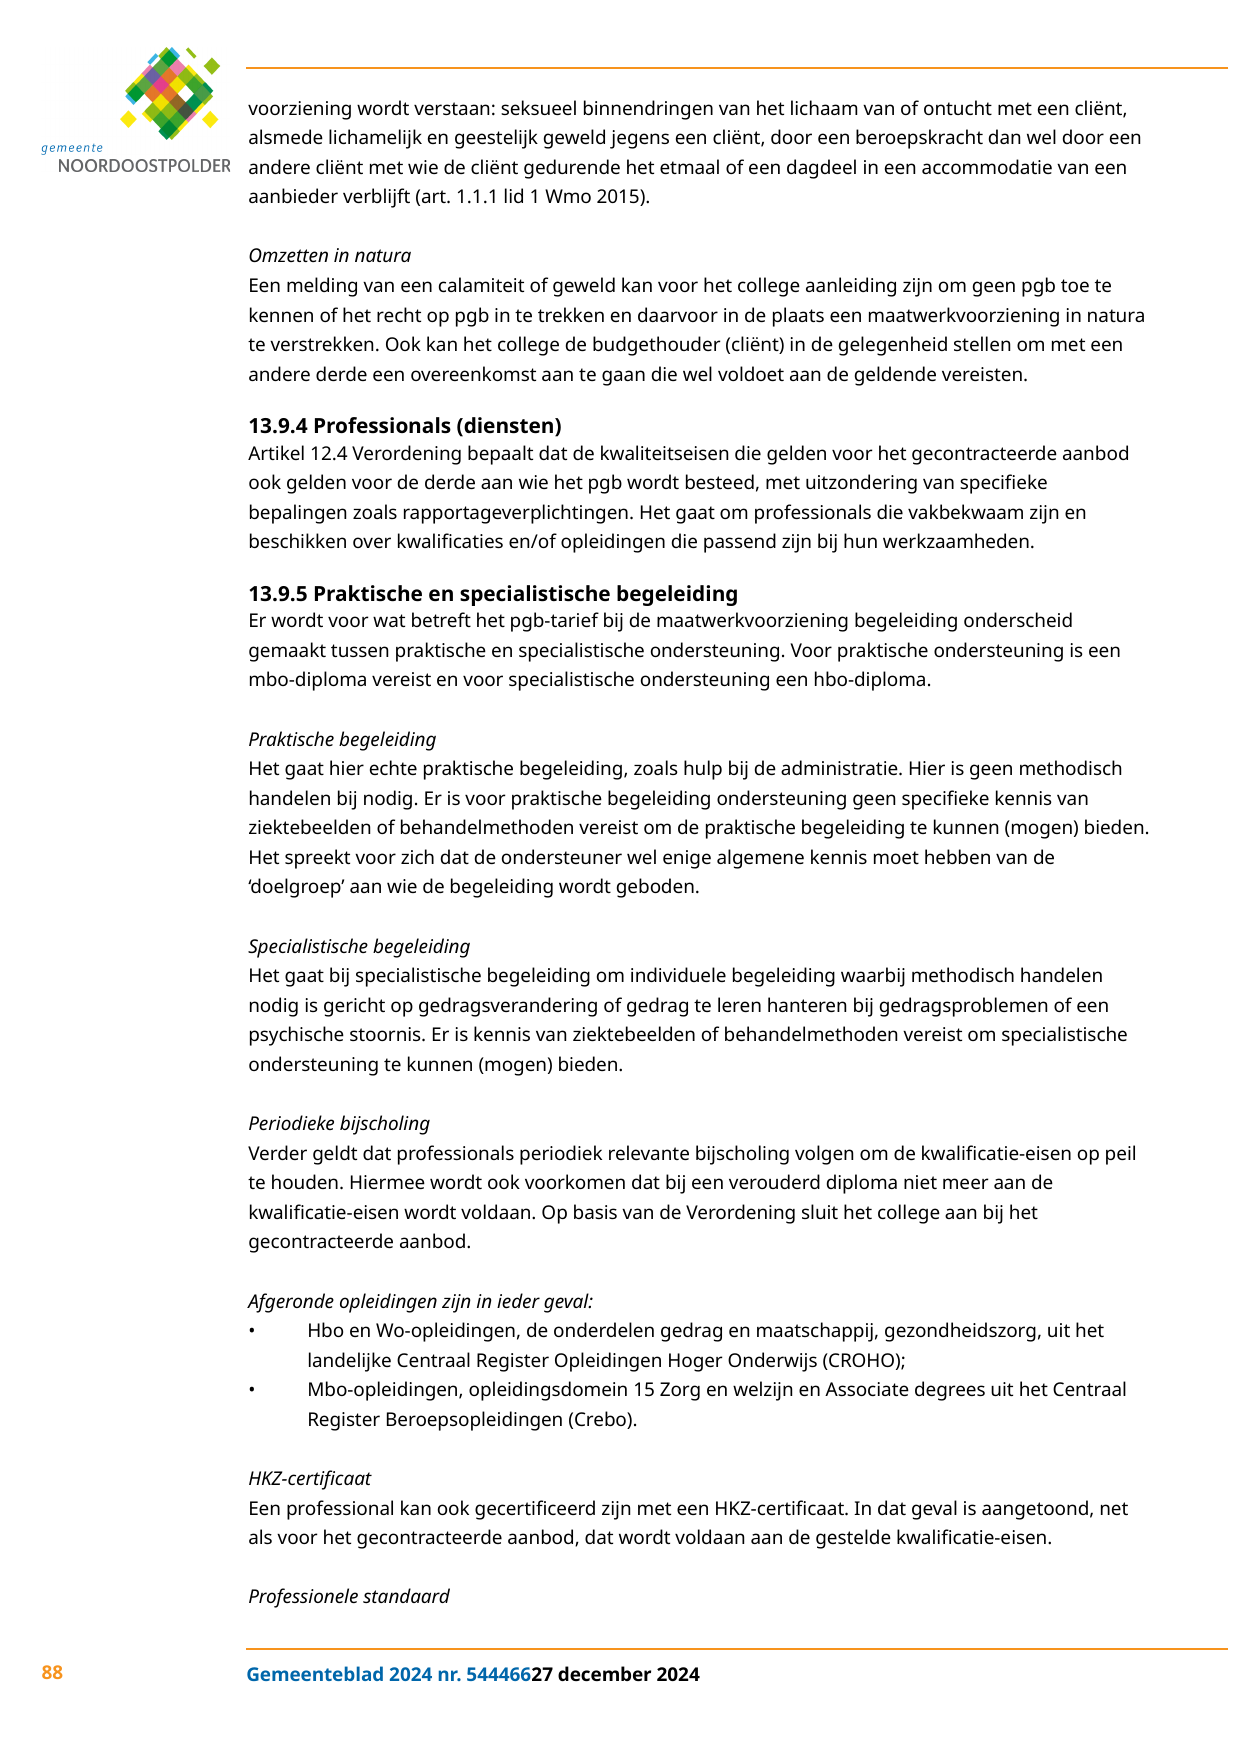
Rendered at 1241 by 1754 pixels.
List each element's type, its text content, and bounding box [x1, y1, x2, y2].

text Een melding van een calamiteit of geweld kan voor het college aanleiding zijn om geen pgb toe te kennen of het recht op pgb in te trekken en daarvoor in de plaats een maatwerkvoorziening in natura te verstrekken. Ook kan het college de budgethouder (cliënt) in de gelegenheid stellen om met een andere derde een overeenkomst aan te gaan die wel voldoet aan de geldende vereisten. [248, 272, 1152, 387]
text 13.9.4 Professionals (diensten) [248, 411, 1152, 440]
text Specialistische begeleiding [248, 933, 1152, 959]
text HKZ-certificaat [248, 1465, 1152, 1491]
text Artikel 12.4 Verordening bepaalt dat de kwaliteitseisen die gelden voor het gecontracteerde aanbod ook gelden voor de derde aan wie het pgb wordt besteed, met uitzondering van specifieke bepalingen zoals rapportageverplichtingen. Het gaat om professionals die vakbekwaam zijn en beschikken over kwalificaties en/of opleidingen die passend zijn bij hun werkzaamheden. [248, 440, 1152, 554]
text Professionele standaard [248, 1584, 1152, 1609]
text voorziening wordt verstaan: seksueel binnendringen van het lichaam van of ontucht met een cliënt, alsmede lichamelijk en geestelijk geweld jegens een cliënt, door een beroepskracht dan wel door een andere cliënt met wie de cliënt gedurende het etmaal of een dagdeel in een accommodatie van een aanbieder verblijft (art. 1.1.1 lid 1 Wmo 2015). [248, 95, 1152, 209]
picture [41, 47, 231, 172]
text Praktische begeleiding [248, 726, 1152, 752]
list Mbo-opleidingen, opleidingsdomein 15 Zorg en welzijn en Associate degrees uit het Centraal Register Beroepsopleidingen (Crebo). [248, 1377, 1152, 1432]
text Het gaat bij specialistische begeleiding om individuele begeleiding waarbij methodisch handelen nodig is gericht op gedragsverandering of gedrag te leren hanteren bij gedragsproblemen of een psychische stoornis. Er is kennis van ziektebeelden of behandelmethoden vereist om specialistische ondersteuning te kunnen (mogen) bieden. [248, 962, 1152, 1077]
text Omzetten in natura [248, 243, 1152, 268]
list Hbo en Wo-opleidingen, de onderdelen gedrag en maatschappij, gezondheidszorg, uit het landelijke Centraal Register Opleidingen Hoger Onderwijs (CROHO); [248, 1317, 1152, 1373]
text 13.9.5 Praktische en specialistische begeleiding [248, 579, 1152, 607]
text Verder geldt dat professionals periodiek relevante bijscholing volgen om de kwalificatie-eisen op peil te houden. Hiermee wordt ook voorkomen dat bij een verouderd diploma niet meer aan de kwalificatie-eisen wordt voldaan. Op basis van de Verordening sluit het college aan bij het gecontracteerde aanbod. [248, 1140, 1152, 1254]
text Afgeronde opleidingen zijn in ieder geval: [248, 1288, 1152, 1314]
text Er wordt voor wat betreft het pgb-tarief bij de maatwerkvoorziening begeleiding onderscheid gemaakt tussen praktische en specialistische ondersteuning. Voor praktische ondersteuning is een mbo-diploma vereist en voor specialistische ondersteuning een hbo-diploma. [248, 607, 1152, 692]
text Periodieke bijscholing [248, 1110, 1152, 1136]
text Het gaat hier echte praktische begeleiding, zoals hulp bij de administratie. Hier is geen methodisch handelen bij nodig. Er is voor praktische begeleiding ondersteuning geen specifieke kennis van ziektebeelden of behandelmethoden vereist om de praktische begeleiding te kunnen (mogen) bieden. Het spreekt voor zich dat de ondersteuner wel enige algemene kennis moet hebben van de ‘doelgroep’ aan wie de begeleiding wordt geboden. [248, 755, 1152, 899]
text Een professional kan ook gecertificeerd zijn met een HKZ-certificaat. In dat geval is aangetoond, net als voor het gecontracteerde aanbod, dat wordt voldaan aan de gestelde kwalificatie-eisen. [248, 1495, 1152, 1550]
